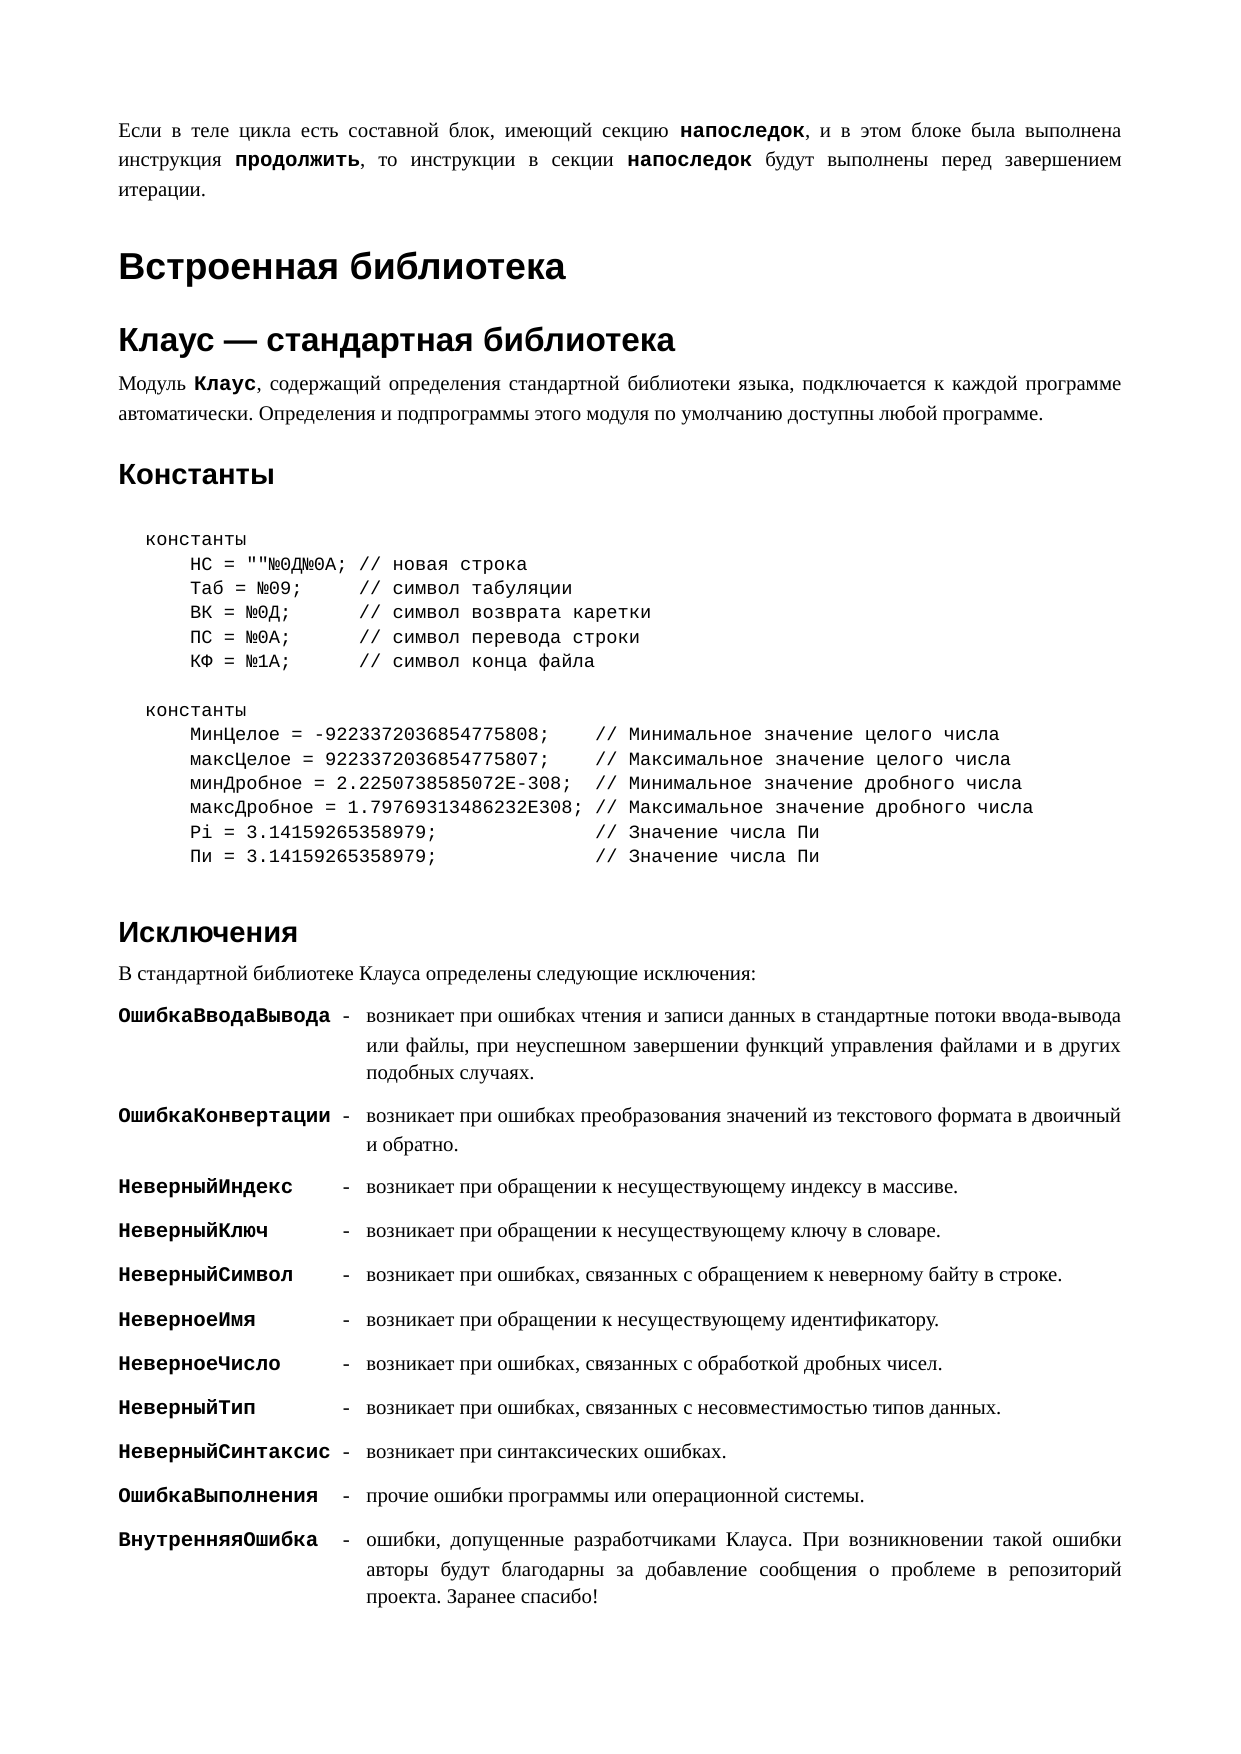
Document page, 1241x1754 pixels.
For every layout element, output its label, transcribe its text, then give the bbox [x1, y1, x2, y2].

text В стандартной библиотеке Клауса определены следующие исключения: [118, 961, 1122, 985]
text константы НС = ""№0Д№0А; // новая строка Таб = №09; // символ табуляции ВК = №0Д; // символ возврата каретки ПС = №0А; // символ перевода строки КФ = №1А; // символ конца файла [136, 521, 1104, 673]
text НеверноеИмя - возникает при обращении к несуществующему идентификатору. [118, 1306, 1122, 1332]
subtitle Исключения [118, 915, 1122, 949]
text НеверныйТип - возникает при ошибках, связанных с несовместимостью типов данных. [118, 1395, 1122, 1421]
text константы МинЦелое = -9223372036854775808; // Минимальное значение целого числа максЦелое = 9223372036854775807; // Максимальное значение целого числа минДробное = 2.2250738585072E-308; // Минимальное значение дробного числа максДробное = 1.79769313486232E308; // Максимальное значение дробного числа Pi = 3.14159265358979; // Значение числа Пи [136, 692, 1104, 838]
text Если в теле цикла есть составной блок, имеющий секцию напоследок, и в этом блоке была выполнена инструкция продолжить, то инструкции в секции напоследок будут выполнены перед завершением итерации. [118, 118, 1122, 201]
subtitle Клаус — стандартная библиотека [118, 320, 1122, 359]
text НеверноеЧисло - возникает при ошибках, связанных с обработкой дробных чисел. [118, 1351, 1122, 1376]
text НеверныйСимвол - возникает при ошибках, связанных с обращением к неверному байту в строке. [118, 1262, 1122, 1288]
subtitle Константы [118, 457, 1122, 491]
text ОшибкаКонвертации - возникает при ошибках преобразования значений из текстового формата в двоичный и обратно. [118, 1102, 1122, 1156]
text НеверныйСинтаксис - возникает при синтаксических ошибках. [118, 1439, 1122, 1465]
text НеверныйКлюч - возникает при обращении к несуществующему ключу в словаре. [118, 1218, 1122, 1244]
text НеверныйИндекс - возникает при обращении к несуществующему индексу в массиве. [118, 1174, 1122, 1200]
subtitle Встроенная библиотека [118, 244, 1122, 287]
text Пи = 3.14159265358979; // Значение числа Пи [136, 838, 1104, 877]
text Модуль Клаус, содержащий определения стандартной библиотеки языка, подключается к каждой программе автоматически. Определения и подпрограммы этого модуля по умолчанию доступны любой программе. [118, 371, 1122, 424]
text ОшибкаВыполнения - прочие ошибки программы или операционной системы. [118, 1483, 1122, 1509]
text ВнутренняяОшибка - ошибки, допущенные разработчиками Клауса. При возникновении такой ошибки авторы будут благодарны за добавление сообщения о проблеме в репозиторий проекта. Заранее спасибо! [118, 1527, 1122, 1608]
text ОшибкаВводаВывода - возникает при ошибках чтения и записи данных в стандартные потоки ввода-вывода или файлы, при неуспешном завершении функций управления файлами и в других подобных случаях. [118, 1003, 1122, 1084]
